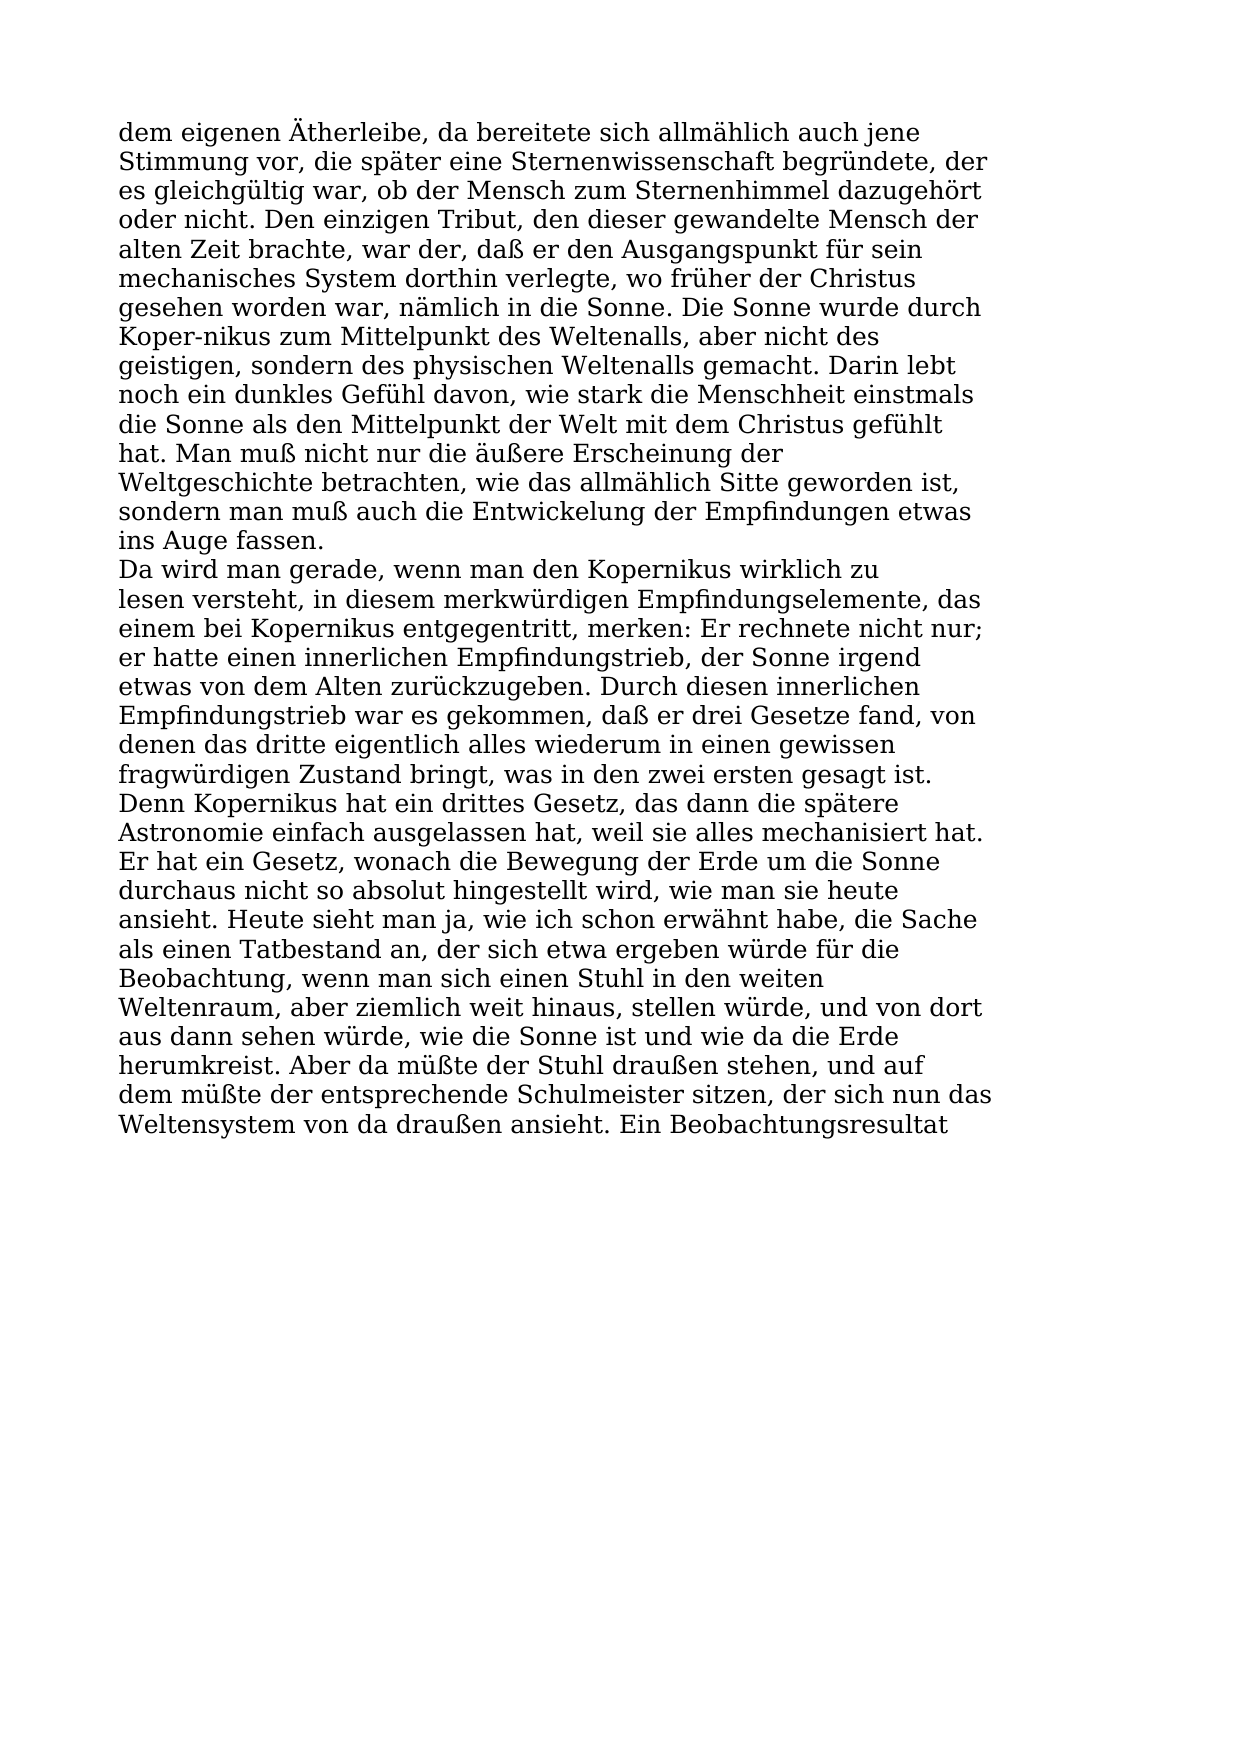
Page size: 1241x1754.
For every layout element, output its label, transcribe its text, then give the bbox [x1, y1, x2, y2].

text noch ein dunkles Gefühl davon, wie stark die Menschheit einstmals [118, 381, 1122, 410]
text ansieht. Heute sieht man ja, wie ich schon erwähnt habe, die Sache [118, 906, 1122, 935]
text Weltgeschichte betrachten, wie das allmählich Sitte geworden ist, [118, 468, 1122, 497]
text dem müßte der entsprechende Schulmeister sitzen, der sich nun das [118, 1081, 1122, 1110]
text aus dann sehen würde, wie die Sonne ist und wie da die Erde [118, 1022, 1122, 1051]
text etwas von dem Alten zurückzugeben. Durch diesen innerlichen [118, 672, 1122, 701]
text Denn Kopernikus hat ein drittes Gesetz, das dann die spätere [118, 789, 1122, 818]
text durchaus nicht so absolut hingestellt wird, wie man sie heute [118, 876, 1122, 906]
text denen das dritte eigentlich alles wiederum in einen gewissen [118, 731, 1122, 760]
text gesehen worden war, nämlich in die Sonne. Die Sonne wurde durch [118, 293, 1122, 322]
text die Sonne als den Mittelpunkt der Welt mit dem Christus gefühlt [118, 410, 1122, 439]
text Weltenraum, aber ziemlich weit hinaus, stellen würde, und von dort [118, 993, 1122, 1022]
text Er hat ein Gesetz, wonach die Bewegung der Erde um die Sonne [118, 847, 1122, 876]
text herumkreist. Aber da müßte der Stuhl draußen stehen, und auf [118, 1051, 1122, 1081]
text Beobachtung, wenn man sich einen Stuhl in den weiten [118, 964, 1122, 993]
text einem bei Kopernikus entgegentritt, merken: Er rechnete nicht nur; [118, 614, 1122, 643]
text lesen versteht, in diesem merkwürdigen Empfindungselemente, das [118, 585, 1122, 614]
text Astronomie einfach ausgelassen hat, weil sie alles mechanisiert hat. [118, 818, 1122, 847]
text Weltensystem von da draußen ansieht. Ein Beobachtungsresultat [118, 1110, 1122, 1139]
text dem eigenen Ätherleibe, da bereitete sich allmählich auch jene [118, 118, 1122, 147]
text Stimmung vor, die später eine Sternenwissenschaft begründete, der [118, 147, 1122, 176]
text geistigen, sondern des physischen Weltenalls gemacht. Darin lebt [118, 351, 1122, 381]
text sondern man muß auch die Entwickelung der Empfindungen etwas [118, 497, 1122, 526]
text Empfindungstrieb war es gekommen, daß er drei Gesetze fand, von [118, 701, 1122, 731]
text Koper-nikus zum Mittelpunkt des Weltenalls, aber nicht des [118, 322, 1122, 351]
text als einen Tatbestand an, der sich etwa ergeben würde für die [118, 935, 1122, 964]
text ins Auge fassen. [118, 526, 1122, 556]
text fragwürdigen Zustand bringt, was in den zwei ersten gesagt ist. [118, 760, 1122, 789]
text er hatte einen innerlichen Empfindungstrieb, der Sonne irgend [118, 643, 1122, 672]
text hat. Man muß nicht nur die äußere Erscheinung der [118, 439, 1122, 468]
text oder nicht. Den einzigen Tribut, den dieser gewandelte Mensch der [118, 206, 1122, 235]
text es gleichgültig war, ob der Mensch zum Sternenhimmel dazugehört [118, 176, 1122, 206]
text mechanisches System dorthin verlegte, wo früher der Christus [118, 264, 1122, 293]
text alten Zeit brachte, war der, daß er den Ausgangspunkt für sein [118, 235, 1122, 264]
text Da wird man gerade, wenn man den Kopernikus wirklich zu [118, 556, 1122, 585]
